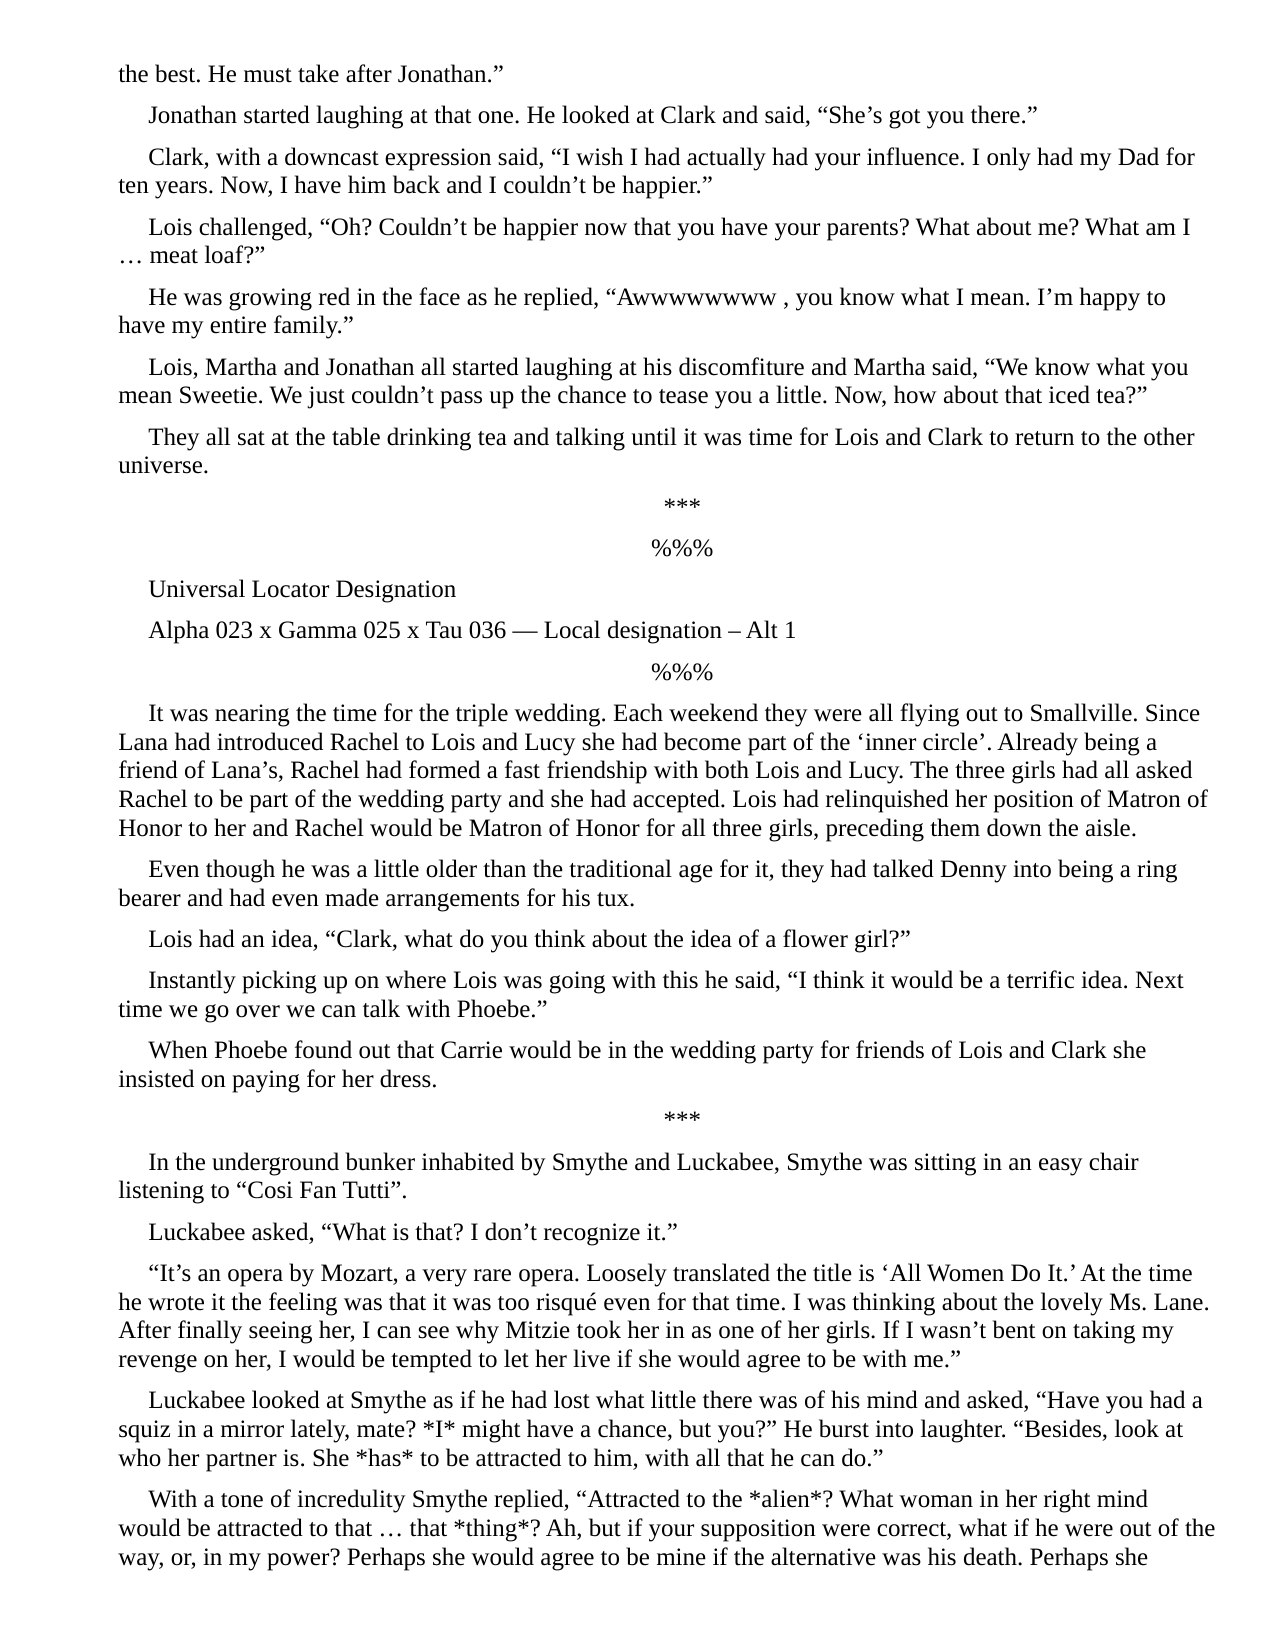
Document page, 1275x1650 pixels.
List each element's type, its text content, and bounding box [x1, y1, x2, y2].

text He was growing red in the face as he replied, “Awwwwwwww , you know what I mean. I’m happy to have my entire family.” [118, 282, 1216, 339]
text Instantly picking up on where Lois was going with this he said, “I think it would be a terrific idea. Next time we go over we can talk with Phoebe.” [118, 965, 1216, 1023]
text In the underground bunker inhabited by Smythe and Luckabee, Smythe was sitting in an easy chair listening to “Cosi Fan Tutti”. [118, 1147, 1216, 1204]
text Jonathan started laughing at that one. He looked at Clark and said, “She’s got you there.” [118, 100, 1216, 129]
text Luckabee looked at Smythe as if he had lost what little there was of his mind and asked, “Have you had a squiz in a mirror lately, mate? *I* might have a chance, but you?” He burst into laughter. “Besides, look at who her partner is. She *has* to be attracted to him, with all that he can do.” [118, 1385, 1216, 1472]
text Lois, Martha and Jonathan all started laughing at his discomfiture and Martha said, “We know what you mean Sweetie. We just couldn’t pass up the chance to tease you a little. Now, how about that iced tea?” [118, 352, 1216, 409]
text Lois challenged, “Oh? Couldn’t be happier now that you have your parents? What about me? What am I … meat loaf?” [118, 212, 1216, 269]
text %%% [118, 533, 1216, 562]
text Alpha 023 x Gamma 025 x Tau 036 — Local designation – Alt 1 [118, 615, 1216, 644]
text Even though he was a little older than the traditional age for it, they had talked Denny into being a ring bearer and had even made arrangements for his tux. [118, 854, 1216, 912]
text “It’s an opera by Mozart, a very rare opera. Loosely translated the title is ‘All Women Do It.’ At the time he wrote it the feeling was that it was too risqué even for that time. I was thinking about the lovely Ms. Lane. After finally seeing her, I can see why Mitzie took her in as one of her girls. If I wasn’t bent on taking my revenge on her, I would be tempted to let her live if she would agree to be with me.” [118, 1258, 1216, 1373]
text *** [118, 492, 1216, 520]
text %%% [118, 657, 1216, 685]
text With a tone of incredulity Smythe replied, “Attracted to the *alien*? What woman in her right mind would be attracted to that … that *thing*? Ah, but if your supposition were correct, what if he were out of the way, or, in my power? Perhaps she would agree to be mine if the alternative was his death. Perhaps she [118, 1484, 1216, 1570]
text Clark, with a downcast expression said, “I wish I had actually had your influence. I only had my Dad for ten years. Now, I have him back and I couldn’t be happier.” [118, 142, 1216, 199]
text *** [118, 1105, 1216, 1134]
text the best. He must take after Jonathan.” [118, 59, 1216, 88]
text When Phoebe found out that Carrie would be in the wedding party for friends of Lois and Clark she insisted on paying for her dress. [118, 1035, 1216, 1093]
text It was nearing the time for the triple wedding. Each weekend they were all flying out to Smallville. Since Lana had introduced Rachel to Lois and Lucy she had become part of the ‘inner circle’. Already being a friend of Lana’s, Rachel had formed a fast friendship with both Lois and Lucy. The three girls had all asked Rachel to be part of the wedding party and she had accepted. Lois had relinquished her position of Matron of Honor to her and Rachel would be Matron of Honor for all three girls, preceding them down the aisle. [118, 698, 1216, 842]
text Lois had an idea, “Clark, what do you think about the idea of a flower girl?” [118, 924, 1216, 953]
text Universal Locator Designation [118, 574, 1216, 603]
text They all sat at the table drinking tea and talking until it was time for Lois and Clark to return to the other universe. [118, 422, 1216, 479]
text Luckabee asked, “What is that? I don’t recognize it.” [118, 1217, 1216, 1245]
